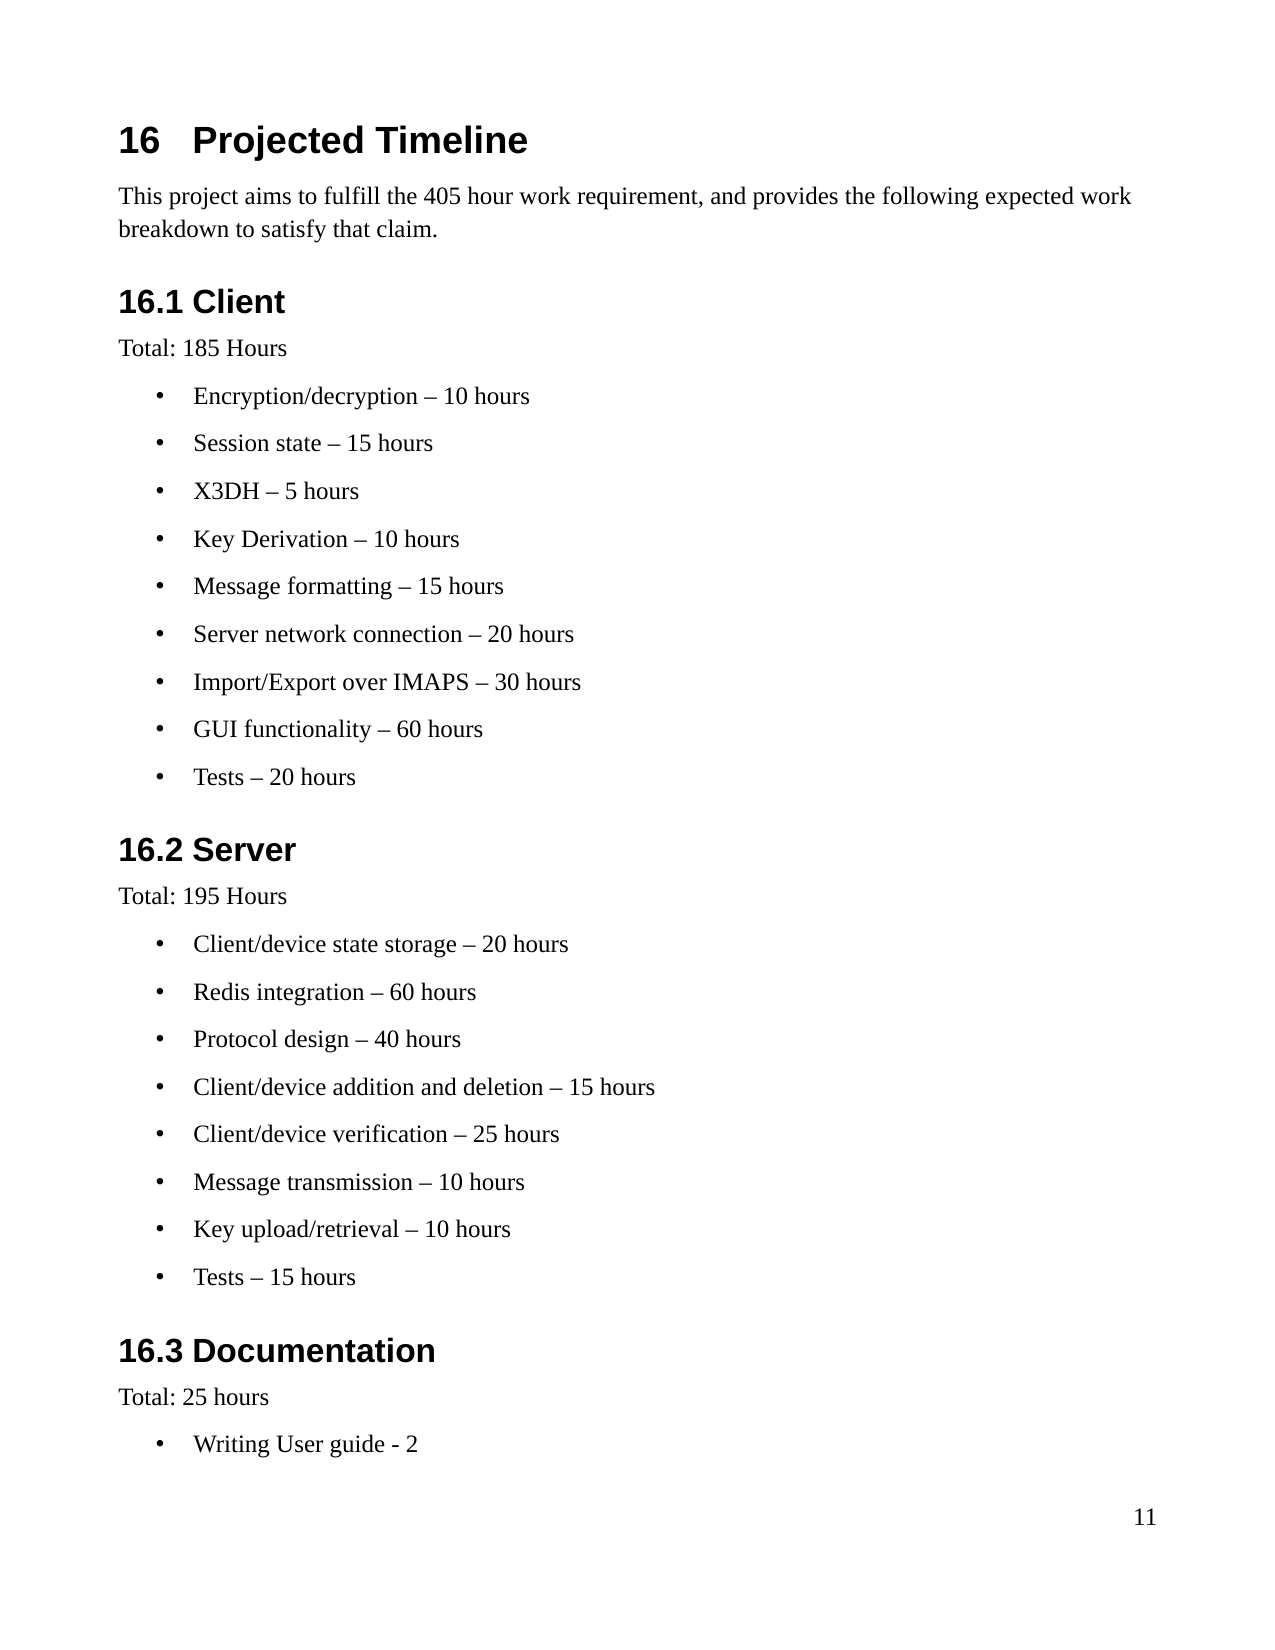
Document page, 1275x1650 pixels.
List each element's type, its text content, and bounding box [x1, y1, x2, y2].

list Client/device verification – 25 hours [156, 1119, 1157, 1148]
list Server network connection – 20 hours [156, 619, 1157, 648]
list Message formatting – 15 hours [156, 571, 1157, 600]
list Tests – 20 hours [156, 762, 1157, 791]
text Total: 185 Hours [118, 333, 1157, 362]
list Message transmission – 10 hours [156, 1167, 1157, 1196]
list Session state – 15 hours [156, 428, 1157, 457]
list Client/device state storage – 20 hours [156, 929, 1157, 958]
subtitle Projected Timeline [118, 118, 1157, 162]
text Total: 25 hours [118, 1382, 1157, 1411]
list Import/Export over IMAPS – 30 hours [156, 667, 1157, 695]
list Writing User guide - 2 [156, 1429, 1157, 1458]
list GUI functionality – 60 hours [156, 714, 1157, 743]
subtitle Documentation [118, 1331, 1157, 1369]
text Total: 195 Hours [118, 881, 1157, 910]
subtitle Client [118, 282, 1157, 321]
list Redis integration – 60 hours [156, 977, 1157, 1005]
list Client/device addition and deletion – 15 hours [156, 1072, 1157, 1101]
list Tests – 15 hours [156, 1262, 1157, 1291]
subtitle Server [118, 830, 1157, 869]
list Key Derivation – 10 hours [156, 524, 1157, 552]
list Protocol design – 40 hours [156, 1024, 1157, 1053]
list X3DH – 5 hours [156, 476, 1157, 505]
text This project aims to fulfill the 405 hour work requirement, and provides the following expected work breakdown to satisfy that claim. [118, 181, 1157, 242]
list Encryption/decryption – 10 hours [156, 381, 1157, 410]
list Key upload/retrieval – 10 hours [156, 1214, 1157, 1243]
